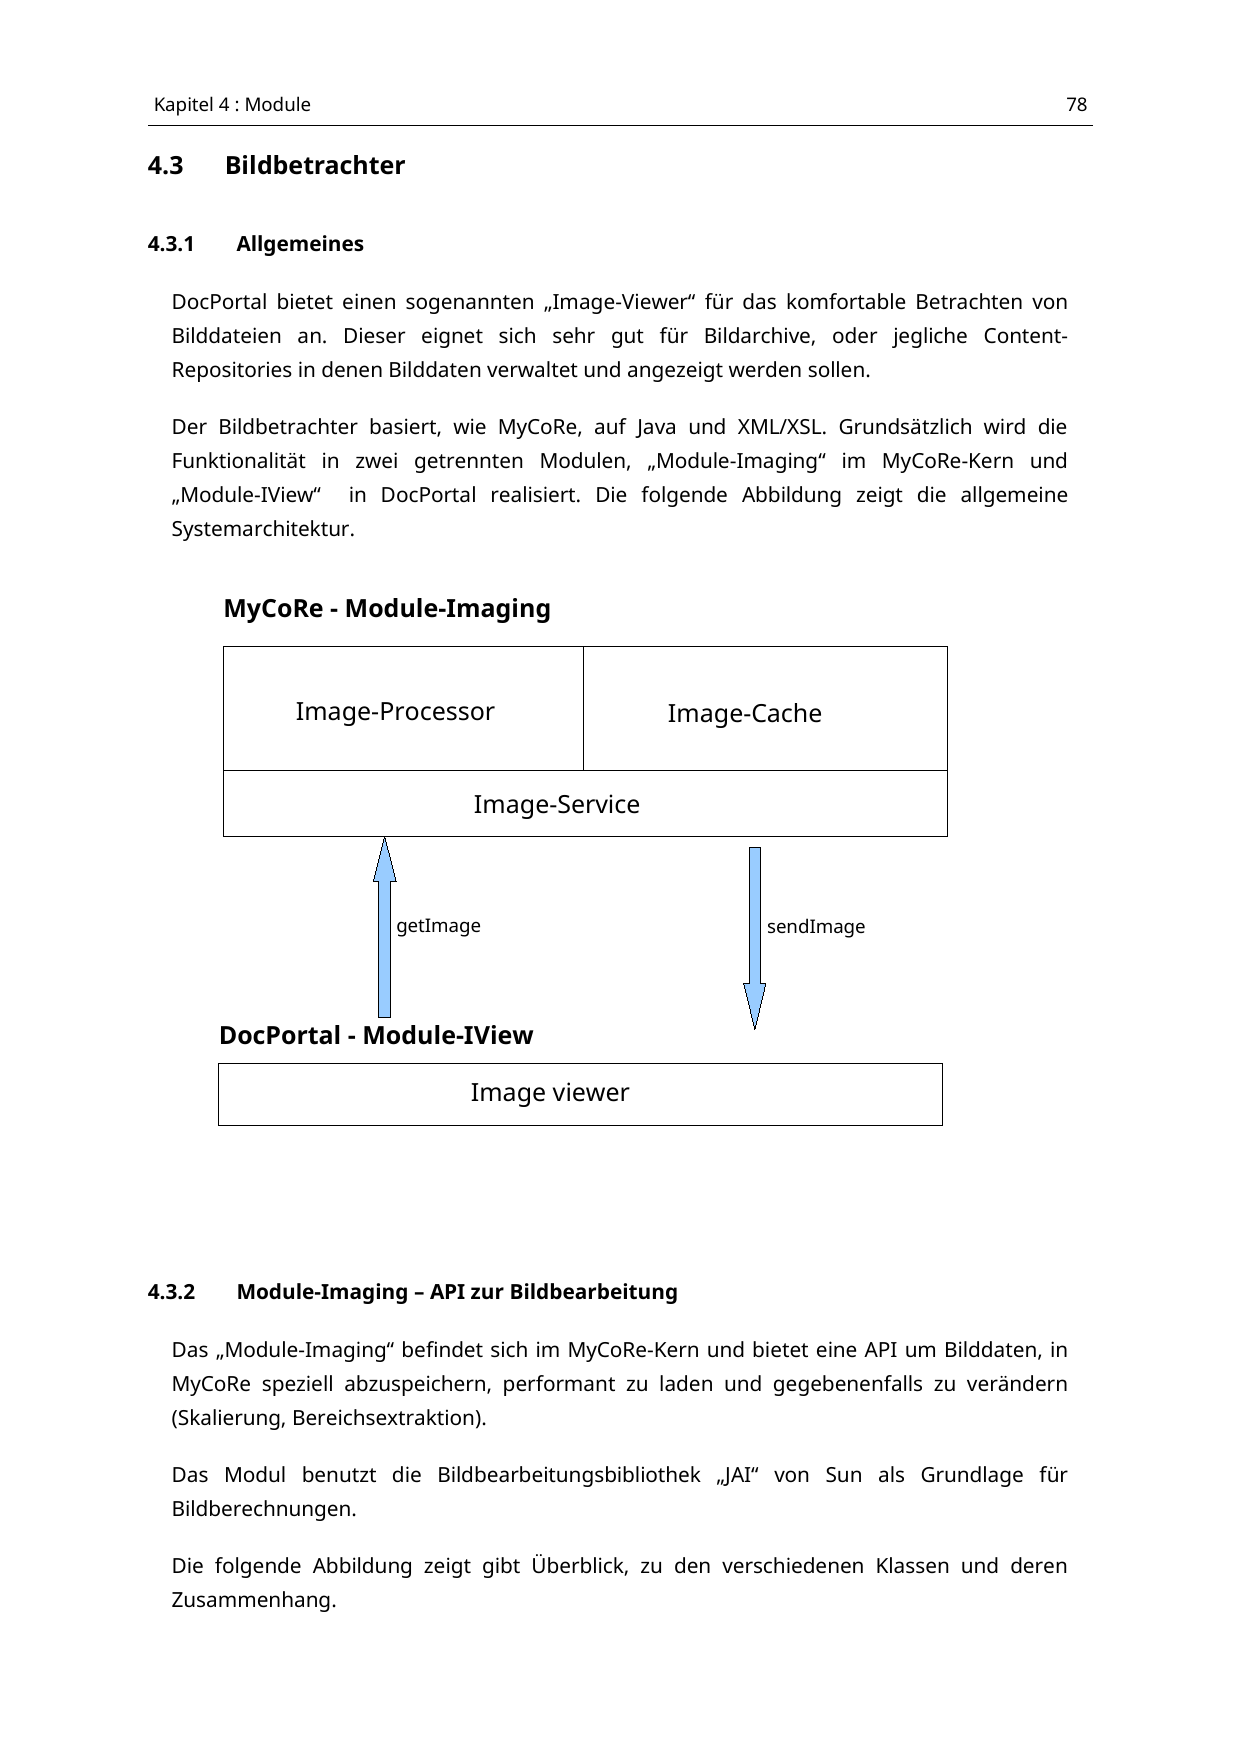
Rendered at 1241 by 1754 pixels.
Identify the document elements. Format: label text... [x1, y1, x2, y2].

text Der Bildbetrachter basiert, wie MyCoRe, auf Java und XML/XSL. Grundsätzlich wird die Funktionalität in zwei getrennten Modulen, „Module-Imaging“ im MyCoRe-Kern und „Module-IView“ in DocPortal realisiert. Die folgende Abbildung zeigt die allgemeine Systemarchitektur. [171, 412, 1069, 542]
text Das Modul benutzt die Bildbearbeitungsbibliothek „JAI“ von Sun als Grundlage für Bildberechnungen. [171, 1460, 1069, 1522]
text Das „Module-Imaging“ befindet sich im MyCoRe-Kern und bietet eine API um Bilddaten, in MyCoRe speziell abzuspeichern, performant zu laden und gegebenenfalls zu verändern (Skalierung, Bereichsextraktion). [171, 1335, 1069, 1431]
subtitle Bildbetrachter [148, 148, 1092, 182]
text Die folgende Abbildung zeigt gibt Überblick, zu den verschiedenen Klassen und deren Zusammenhang. [171, 1551, 1069, 1613]
subtitle Module-Imaging – API zur Bildbearbeitung [148, 1277, 1092, 1306]
text DocPortal bietet einen sogenannten „Image-Viewer“ für das komfortable Betrachten von Bilddateien an. Dieser eignet sich sehr gut für Bildarchive, oder jegliche Content-Repositories in denen Bilddaten verwaltet und angezeigt werden sollen. [171, 287, 1069, 383]
subtitle Allgemeines [148, 229, 1092, 258]
